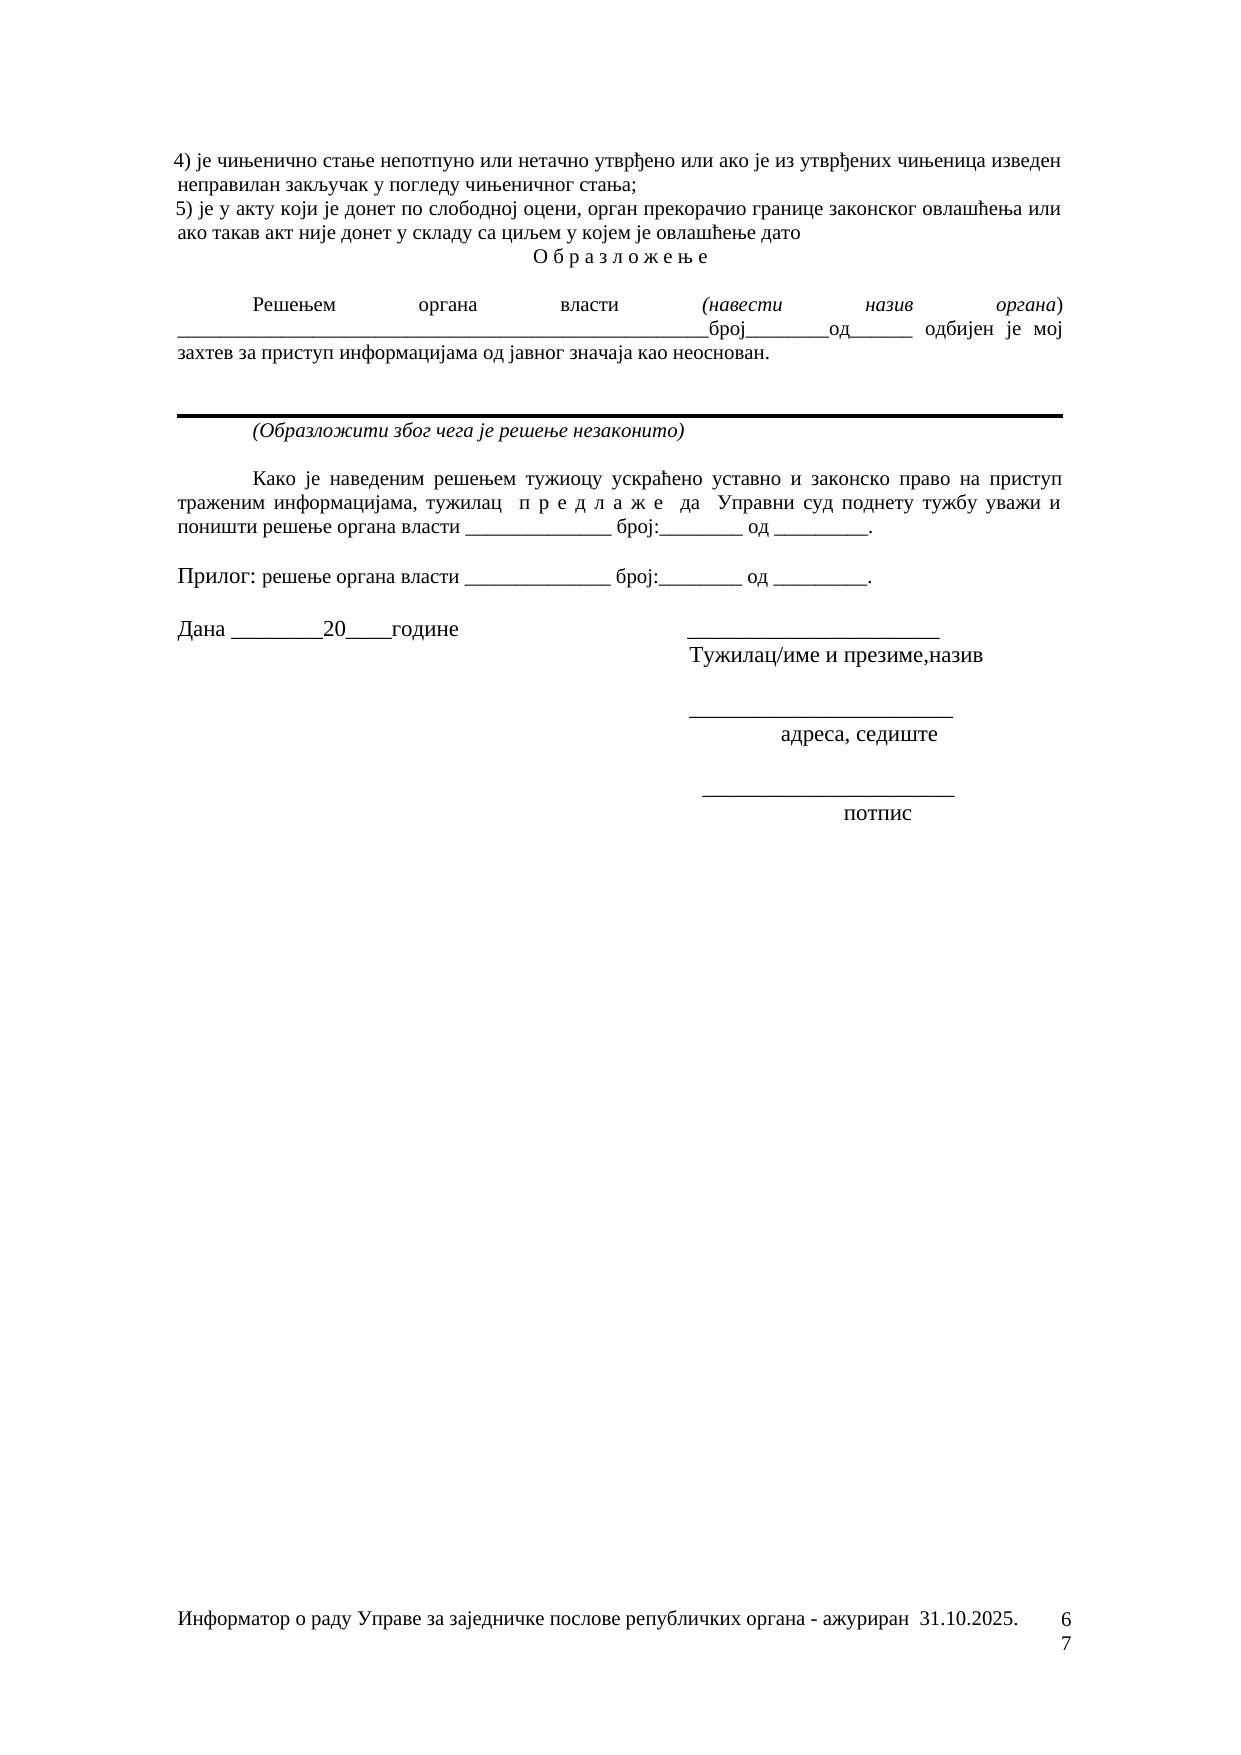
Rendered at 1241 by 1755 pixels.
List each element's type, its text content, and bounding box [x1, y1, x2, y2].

text потпис [215, 799, 1063, 826]
text 5) је у акту који је донет по слободној оцени, орган прекорачио границе законског овлашћења или ако такав акт није донет у складу са циљем у којем је овлашћење дато [140, 196, 1063, 244]
text _______________________ [215, 694, 1063, 720]
text 4) је чињенично стање непотпуно или нетачно утврђено или ако је из утврђених чињеница изведен неправилан закључак у погледу чињеничног стања; [140, 148, 1063, 196]
text Дана ________20____године ______________________ [177, 615, 1063, 641]
text Решењем органа власти (навести назив органа) ___________________________________________________број________од______ одбијен је мој захтев за приступ информацијама од јавног значаја као неоснован. [177, 292, 1063, 364]
text Тужилац/име и презиме,назив [215, 641, 1063, 667]
text адреса, седиште [215, 720, 1063, 746]
text Како је наведеним решењем тужиоцу ускраћено уставно и законско право на приступ траженим информацијама, тужилац п р е д л а ж е да Управни суд поднету тужбу уважи и поништи решење органа власти ______________ број:________ од _________. [177, 466, 1063, 538]
text Прилог: решење органа власти ______________ број:________ од _________. [177, 562, 1063, 588]
text (Образложити због чега је решење незаконито) [177, 418, 1063, 442]
text О б р а з л о ж е њ е [177, 244, 1063, 268]
text ______________________ [702, 746, 1063, 799]
